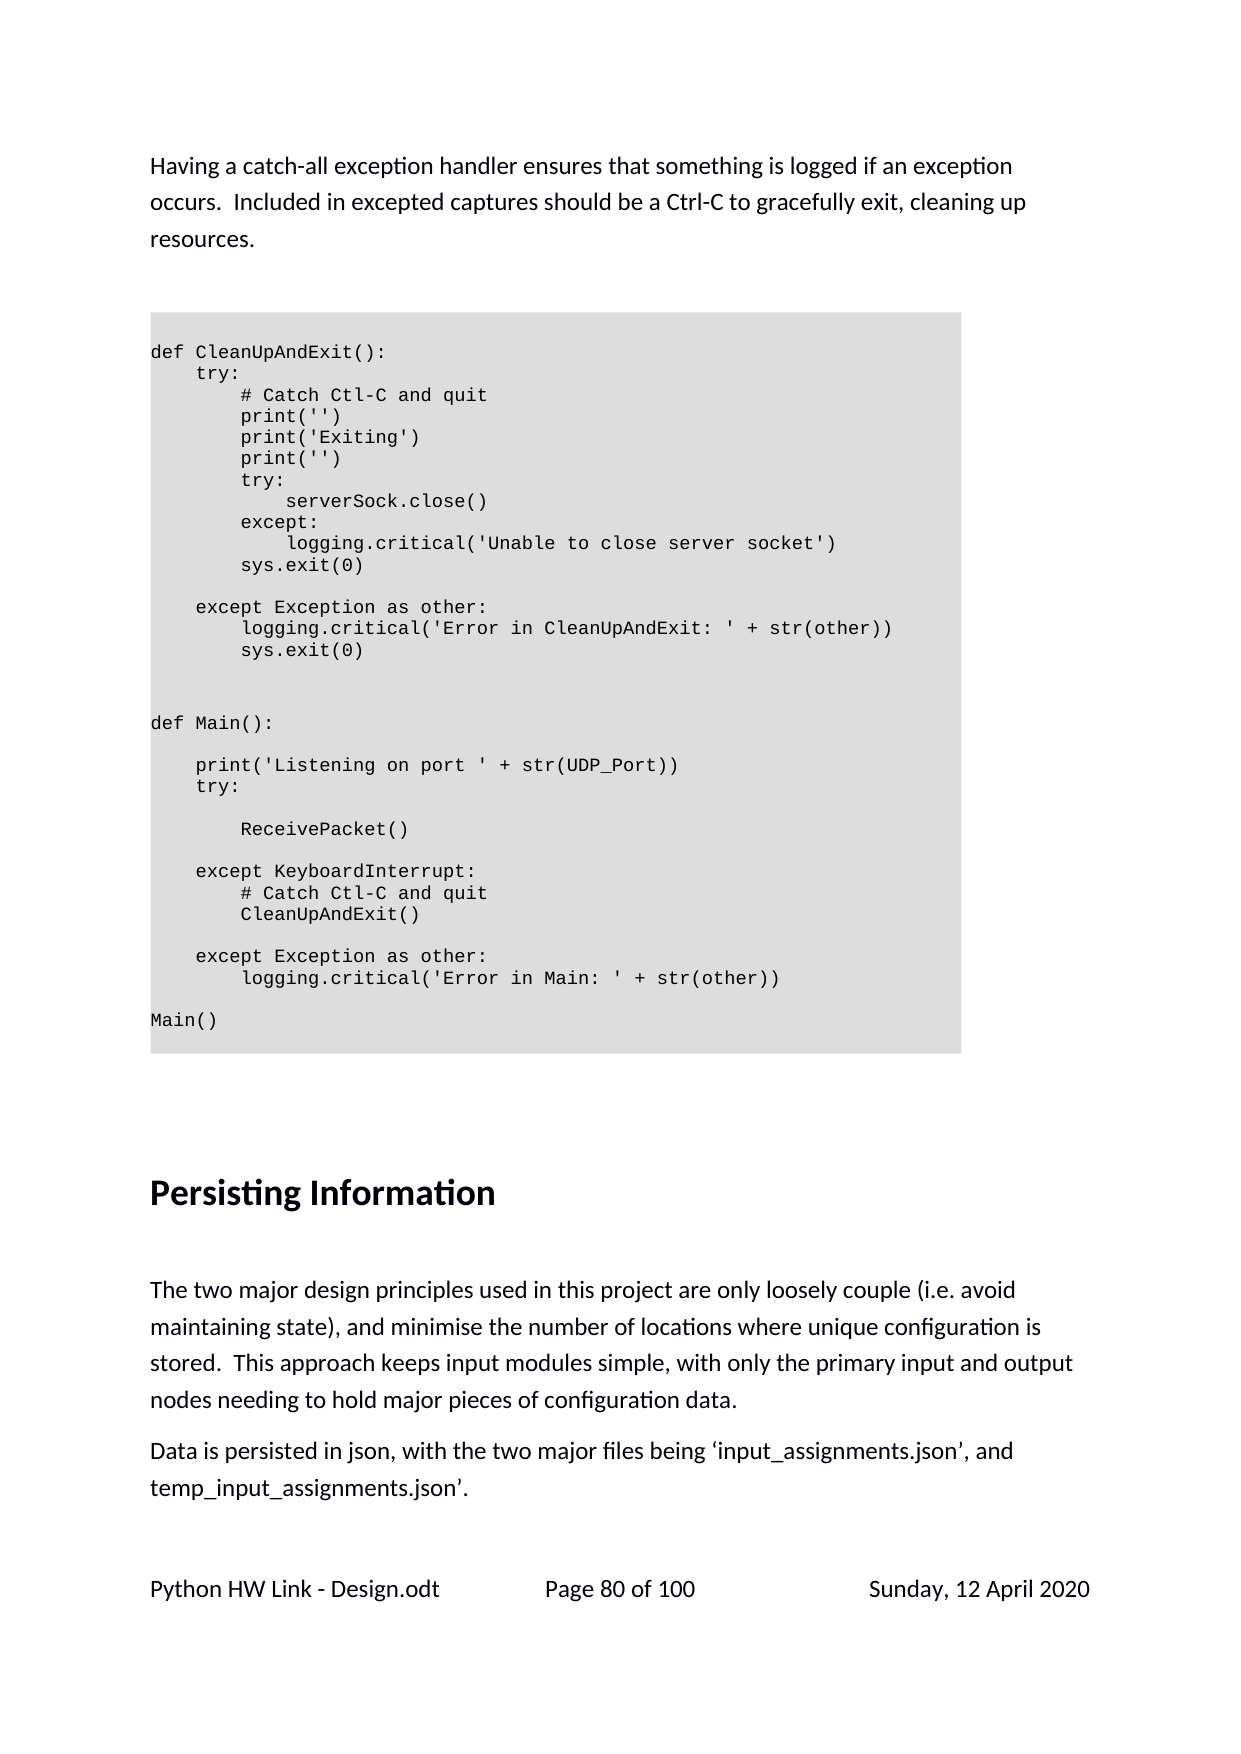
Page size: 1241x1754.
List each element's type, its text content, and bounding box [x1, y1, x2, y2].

text Data is persisted in json, with the two major files being ‘input_assignments.json’, and temp_input_assignments.json’. [150, 1435, 1090, 1502]
text The two major design principles used in this project are only loosely couple (i.e. avoid maintaining state), and minimise the number of locations where unique configuration is stored. This approach keeps input modules simple, with only the primary input and output nodes needing to hold major pieces of configuration data. [150, 1274, 1090, 1414]
text Having a catch-all exception handler ensures that something is logged if an exception occurs. Included in excepted captures should be a Ctrl-C to gracefully exit, cleaning up resources. [150, 150, 1090, 254]
subtitle Persisting Information [150, 1169, 1090, 1215]
